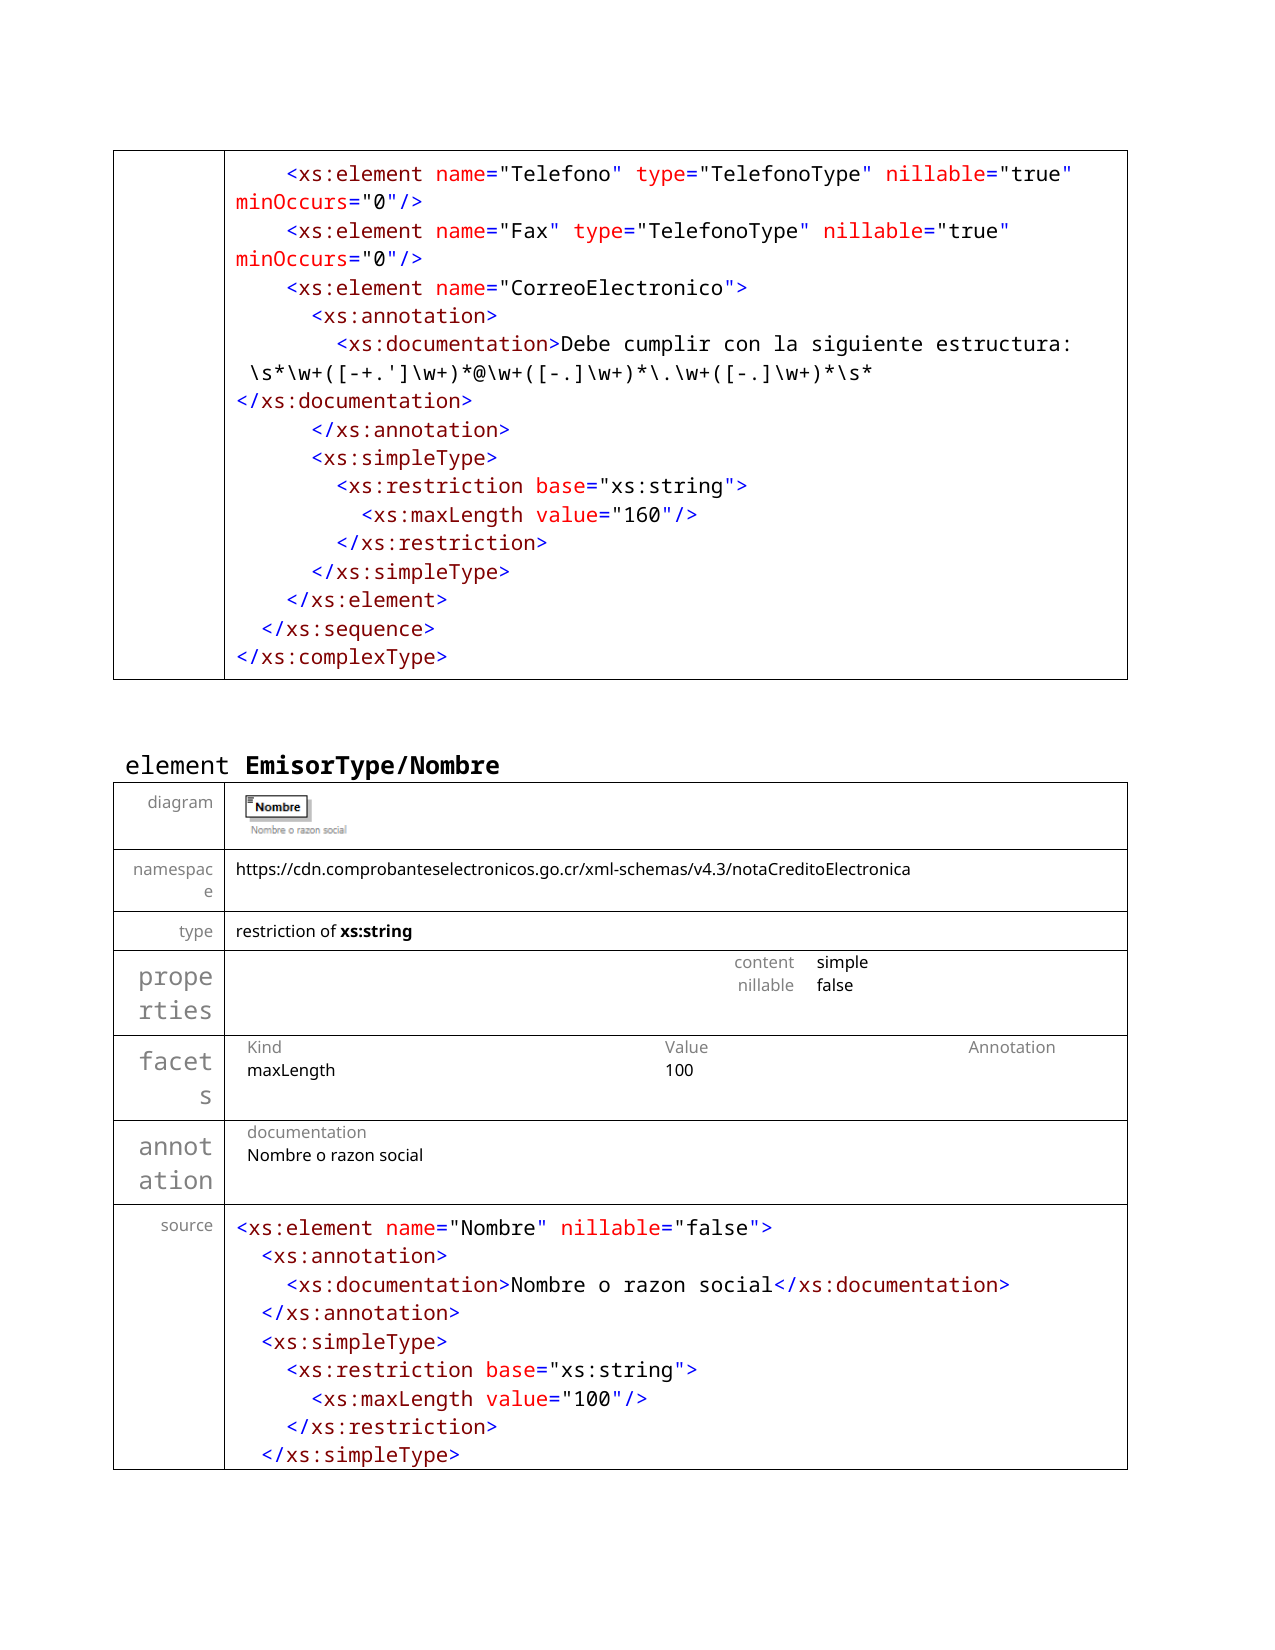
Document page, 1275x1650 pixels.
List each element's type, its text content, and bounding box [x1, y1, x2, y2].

table_cell https://cdn.comprobanteselectronicos.go.cr/xml-schemas/v4.3/notaCreditoElectronica [225, 850, 1127, 911]
table_cell namespace [114, 850, 224, 911]
table_header content [236, 951, 805, 974]
table_cell properties [114, 951, 224, 1035]
table_header Kind [236, 1036, 654, 1058]
table_cell false [805, 974, 1127, 996]
table_cell [225, 951, 1127, 1035]
table_header diagram [114, 783, 224, 848]
table_header Value [654, 1036, 957, 1058]
table_cell nillable [236, 974, 805, 996]
table_cell [114, 151, 224, 678]
table_header simple [805, 951, 1127, 974]
table_header [225, 783, 1127, 848]
table_cell [225, 1121, 1127, 1204]
table_header Annotation [957, 1036, 1127, 1058]
table_header documentation [236, 1121, 1127, 1143]
table_cell annotation [114, 1121, 224, 1204]
table_cell Nombre o razon social [236, 1143, 1127, 1166]
table_cell 100 [654, 1059, 957, 1081]
table_cell maxLength [236, 1059, 654, 1081]
table_cell type [114, 912, 224, 950]
table_cell <xs:element name="Nombre" nillable="false"> <xs:annotation> <xs:documentation>Nombre o razon social</xs:documentation> </xs:annotation> <xs:simpleType> <xs:restriction base="xs:string"> <xs:maxLength value="100"/> </xs:restriction> </xs:simpleType> [225, 1205, 1127, 1469]
table_cell restriction of xs:string [225, 912, 1127, 950]
table_cell [225, 1036, 1127, 1119]
table_cell [957, 1059, 1127, 1081]
table_cell <xs:element name="Telefono" type="TelefonoType" nillable="true" minOccurs="0"/> <xs:element name="Fax" type="TelefonoType" nillable="true" minOccurs="0"/> <xs:element name="CorreoElectronico"> <xs:annotation> <xs:documentation>Debe cumplir con la siguiente estructura: \s*\w+([-+.']\w+)*@\w+([-.]\w+)*\.\w+([-.]\w+)*\s* </xs:documentation> </xs:annotation> <xs:simpleType> <xs:restriction base="xs:string"> <xs:maxLength value="160"/> </xs:restriction> </xs:simpleType> </xs:element> </xs:sequence> </xs:complexType> [225, 151, 1127, 678]
picture [235, 790, 357, 841]
table_cell source [114, 1205, 224, 1469]
table_cell facets [114, 1036, 224, 1119]
text element EmisorType/Nombre [125, 748, 1150, 782]
